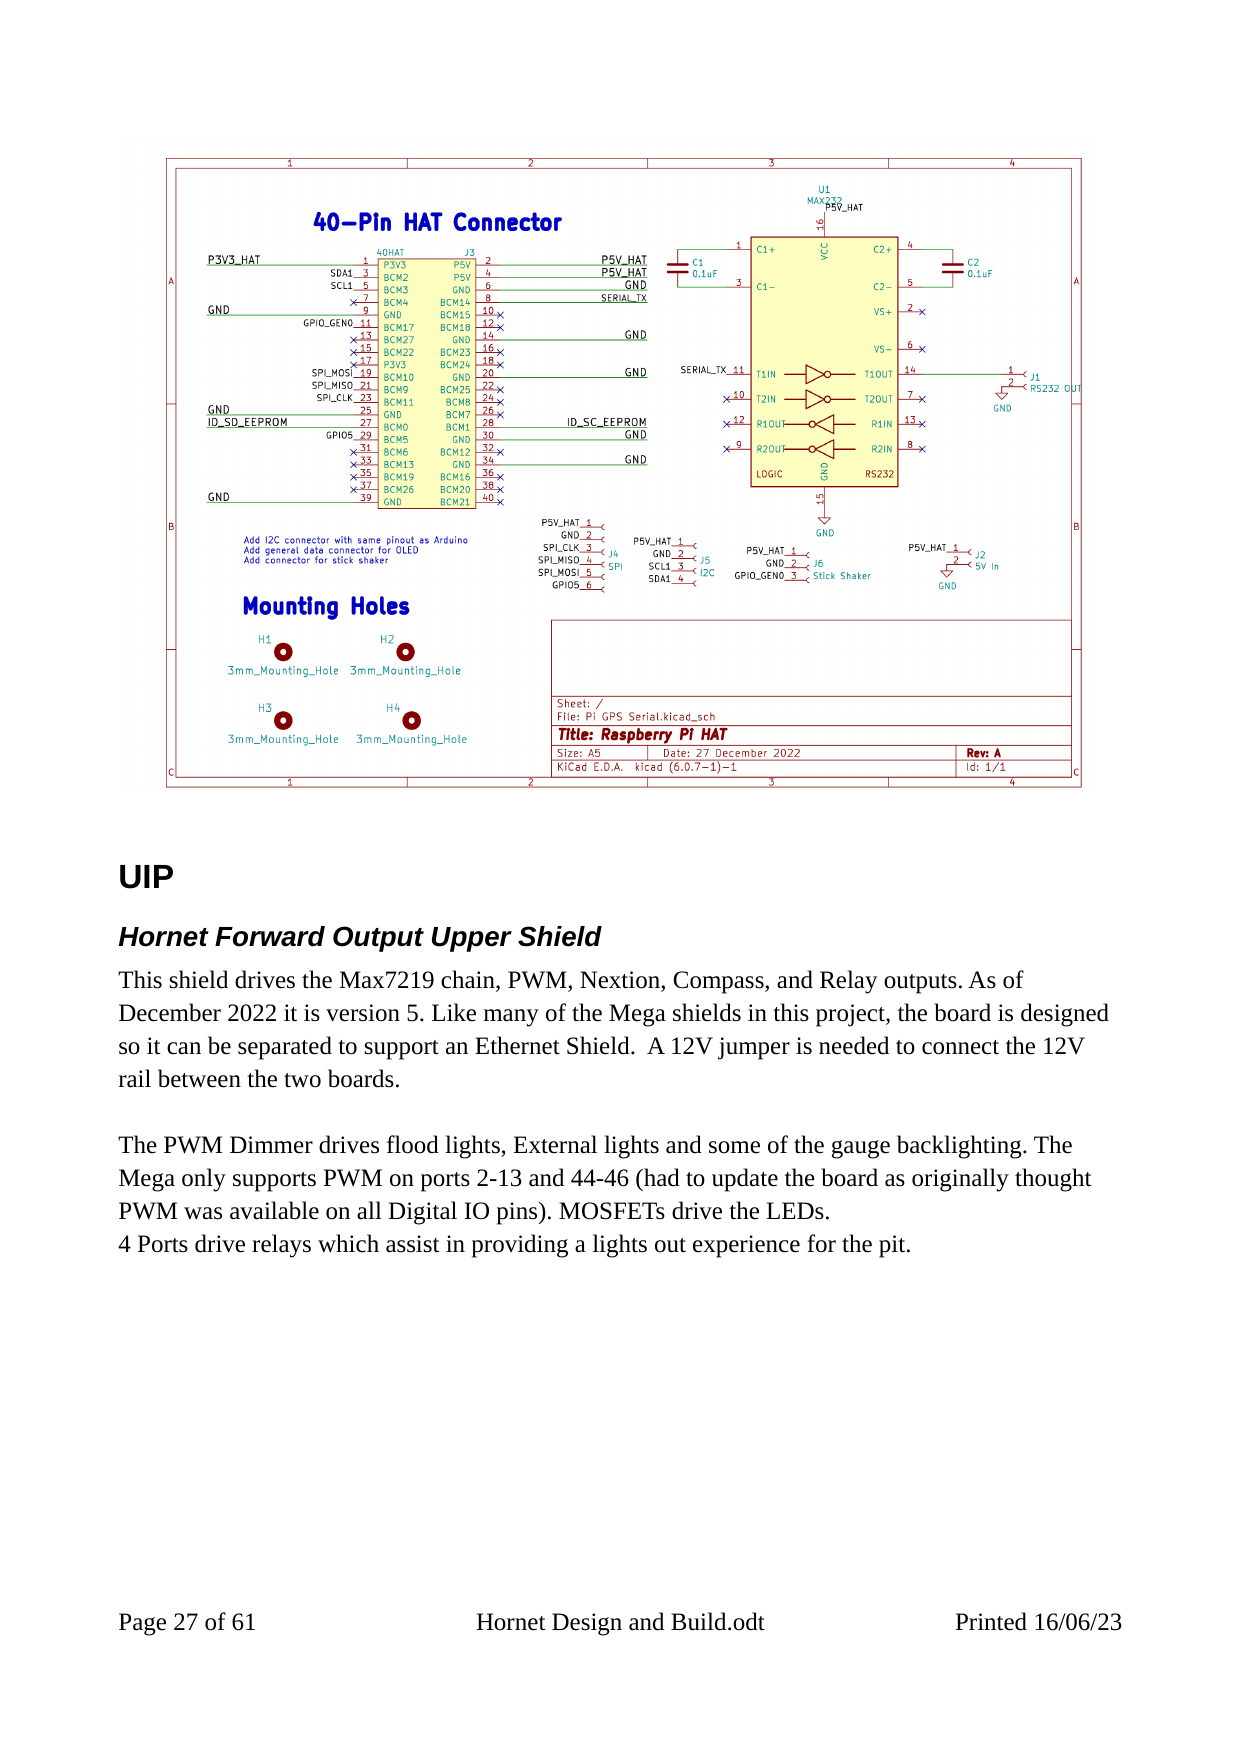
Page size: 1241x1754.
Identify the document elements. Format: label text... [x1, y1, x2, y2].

subtitle Hornet Forward Output Upper Shield [118, 920, 1122, 952]
text This shield drives the Max7219 chain, PWM, Nextion, Compass, and Relay outputs. As of December 2022 it is version 5. Like many of the Mega shields in this project, the board is designed so it can be separated to support an Ethernet Shield. A 12V jumper is needed to connect the 12V rail between the two boards. [118, 965, 1122, 1093]
picture [118, 141, 1103, 799]
text 4 Ports drive relays which assist in providing a lights out experience for the pit. [118, 1229, 1122, 1258]
text The PWM Dimmer drives flood lights, External lights and some of the gauge backlighting. The Mega only supports PWM on ports 2-13 and 44-46 (had to update the board as originally thought PWM was available on all Digital IO pins). MOSFETs drive the LEDs. [118, 1130, 1122, 1225]
subtitle UIP [118, 857, 1122, 895]
